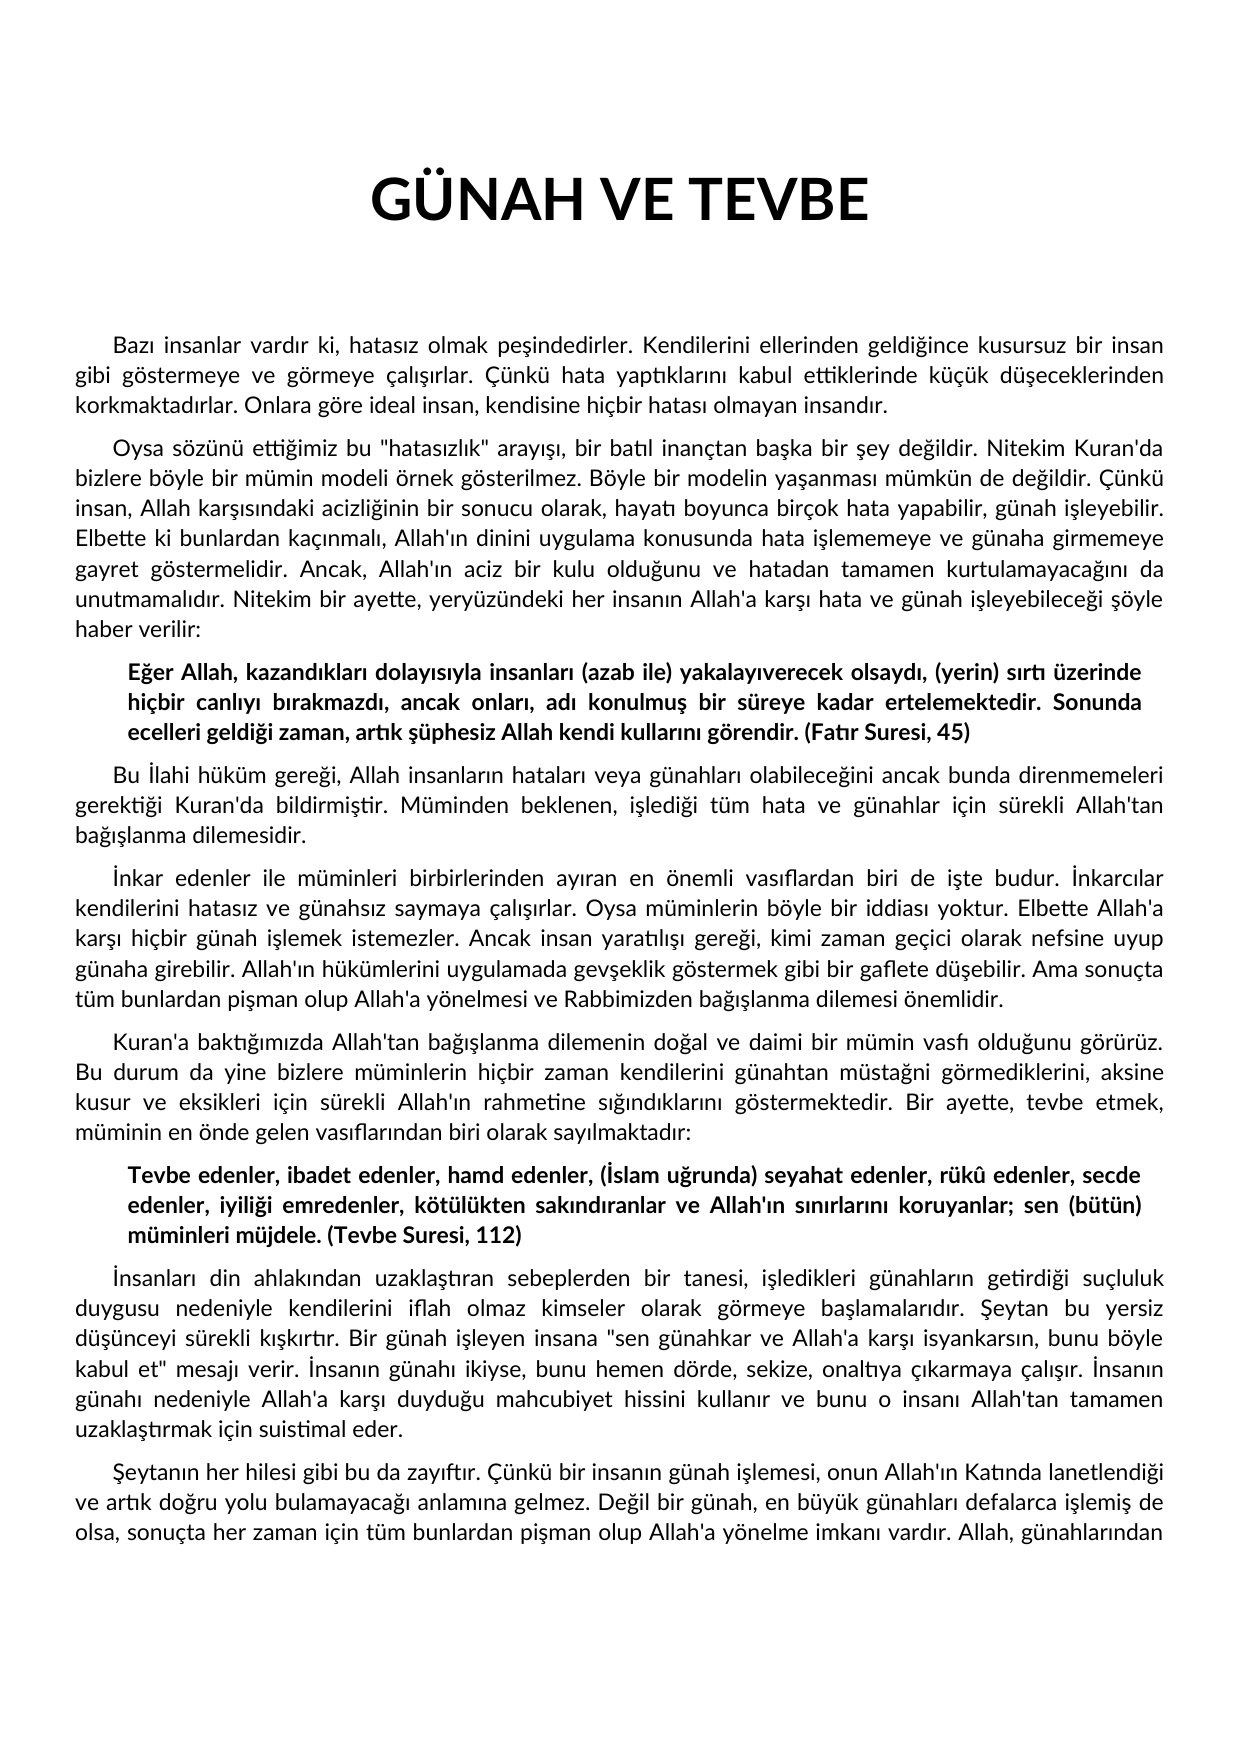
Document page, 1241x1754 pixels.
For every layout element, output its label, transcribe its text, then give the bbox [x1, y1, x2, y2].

text İnkar edenler ile müminleri birbirlerinden ayıran en önemli vasıflardan biri de işte budur. İnkarcılar kendilerini hatasız ve günahsız saymaya çalışırlar. Oysa müminlerin böyle bir iddiası yoktur. Elbette Allah'a karşı hiçbir günah işlemek istemezler. Ancak insan yaratılışı gereği, kimi zaman geçici olarak nefsine uyup günaha girebilir. Allah'ın hükümlerini uygulamada gevşeklik göstermek gibi bir gaflete düşebilir. Ama sonuçta tüm bunlardan pişman olup Allah'a yönelmesi ve Rabbimizden bağışlanma dilemesi önemlidir. [75, 864, 1165, 1012]
text Kuran'a baktığımızda Allah'tan bağışlanma dilemenin doğal ve daimi bir mümin vasfı olduğunu görürüz. Bu durum da yine bizlere müminlerin hiçbir zaman kendilerini günahtan müstağni görmediklerini, aksine kusur ve eksikleri için sürekli Allah'ın rahmetine sığındıklarını göstermektedir. Bir ayette, tevbe etmek, müminin en önde gelen vasıflarından biri olarak sayılmaktadır: [75, 1027, 1165, 1145]
text Şeytanın her hilesi gibi bu da zayıftır. Çünkü bir insanın günah işlemesi, onun Allah'ın Katında lanetlendiği ve artık doğru yolu bulamayacağı anlamına gelmez. Değil bir günah, en büyük günahları defalarca işlemiş de olsa, sonuçta her zaman için tüm bunlardan pişman olup Allah'a yönelme imkanı vardır. Allah, günahlarından [75, 1457, 1165, 1545]
text Eğer Allah, kazandıkları dolayısıyla insanları (azab ile) yakalayıverecek olsaydı, (yerin) sırtı üzerinde hiçbir canlıyı bırakmazdı, ancak onları, adı konulmuş bir süreye kadar ertelemektedir. Sonunda ecelleri geldiği zaman, artık şüphesiz Allah kendi kullarını görendir. (Fatır Suresi, 45) [127, 657, 1143, 745]
subtitle GÜNAH VE TEVBE [75, 162, 1165, 232]
text Tevbe edenler, ibadet edenler, hamd edenler, (İslam uğrunda) seyahat edenler, rükû edenler, secde edenler, iyiliği emredenler, kötülükten sakındıranlar ve Allah'ın sınırlarını koruyanlar; sen (bütün) müminleri müjdele. (Tevbe Suresi, 112) [127, 1161, 1143, 1248]
text İnsanları din ahlakından uzaklaştıran sebeplerden bir tanesi, işledikleri günahların getirdiği suçluluk duygusu nedeniyle kendilerini iflah olmaz kimseler olarak görmeye başlamalarıdır. Şeytan bu yersiz düşünceyi sürekli kışkırtır. Bir günah işleyen insana "sen günahkar ve Allah'a karşı isyankarsın, bunu böyle kabul et" mesajı verir. İnsanın günahı ikiyse, bunu hemen dörde, sekize, onaltıya çıkarmaya çalışır. İnsanın günahı nedeniyle Allah'a karşı duyduğu mahcubiyet hissini kullanır ve bunu o insanı Allah'tan tamamen uzaklaştırmak için suistimal eder. [75, 1264, 1165, 1442]
text Bazı insanlar vardır ki, hatasız olmak peşindedirler. Kendilerini ellerinden geldiğince kusursuz bir insan gibi göstermeye ve görmeye çalışırlar. Çünkü hata yaptıklarını kabul ettiklerinde küçük düşeceklerinden korkmaktadırlar. Onlara göre ideal insan, kendisine hiçbir hatası olmayan insandır. [75, 330, 1165, 418]
text Oysa sözünü ettiğimiz bu "hatasızlık" arayışı, bir batıl inançtan başka bir şey değildir. Nitekim Kuran'da bizlere böyle bir mümin modeli örnek gösterilmez. Böyle bir modelin yaşanması mümkün de değildir. Çünkü insan, Allah karşısındaki acizliğinin bir sonucu olarak, hayatı boyunca birçok hata yapabilir, günah işleyebilir. Elbette ki bunlardan kaçınmalı, Allah'ın dinini uygulama konusunda hata işlememeye ve günaha girmemeye gayret göstermelidir. Ancak, Allah'ın aciz bir kulu olduğunu ve hatadan tamamen kurtulamayacağını da unutmamalıdır. Nitekim bir ayette, yeryüzündeki her insanın Allah'a karşı hata ve günah işleyebileceği şöyle haber verilir: [75, 433, 1165, 642]
text Bu İlahi hüküm gereği, Allah insanların hataları veya günahları olabileceğini ancak bunda direnmemeleri gerektiği Kuran'da bildirmiştir. Müminden beklenen, işlediği tüm hata ve günahlar için sürekli Allah'tan bağışlanma dilemesidir. [75, 761, 1165, 848]
